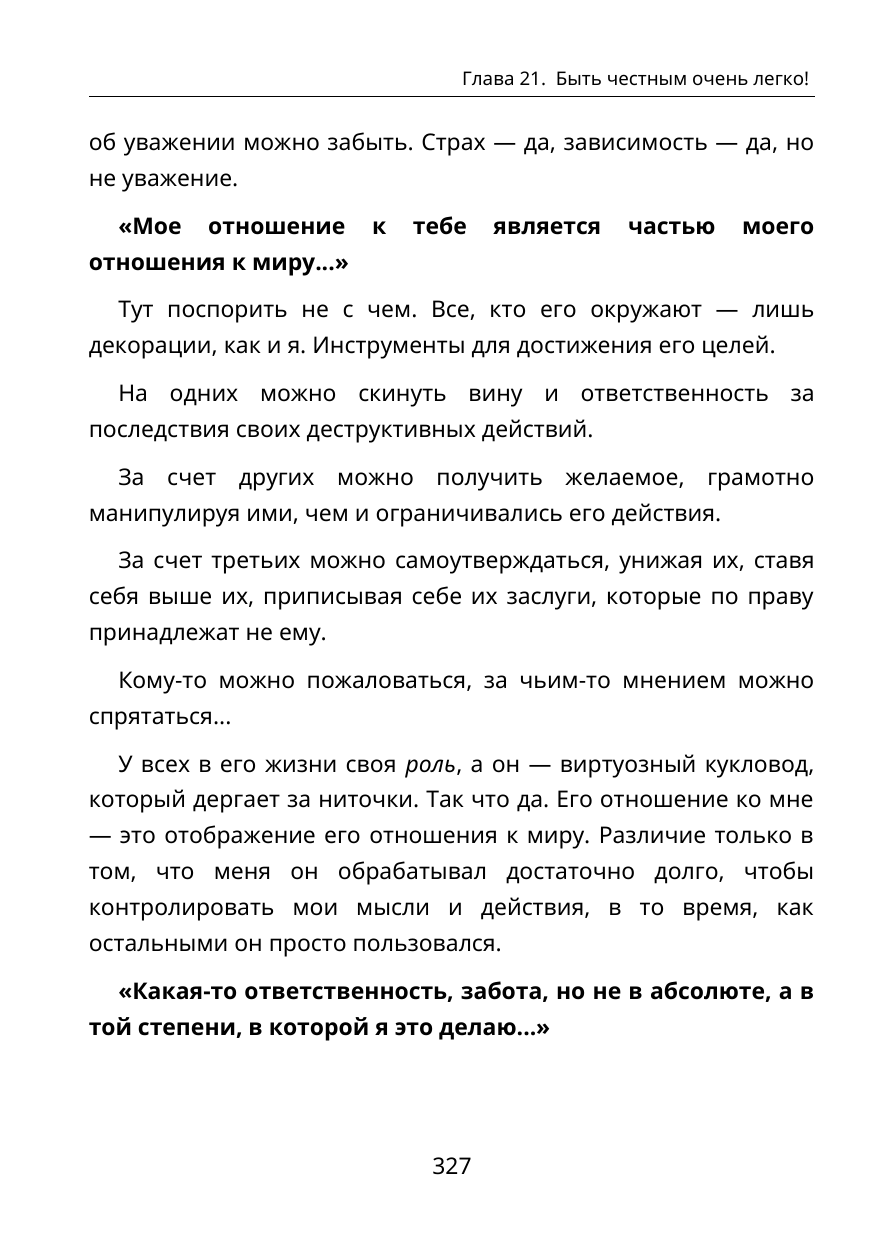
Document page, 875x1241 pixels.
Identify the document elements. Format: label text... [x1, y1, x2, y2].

text За счет других можно получить желаемое, грамотно манипулируя ими, чем и ограничивались его действия. [88, 461, 815, 528]
text «Мое отношение к тебе является частью моего отношения к миру...» [88, 210, 815, 277]
text Кому-то можно пожаловаться, за чьим-то мнением можно спрятаться... [88, 664, 815, 731]
text На одних можно скинуть вину и ответственность за последствия своих деструктивных действий. [88, 377, 815, 444]
text У всех в его жизни своя роль, а он — виртуозный кукловод, который дергает за ниточки. Так что да. Его отношение ко мне — это отображение его отношения к миру. Различие только в том, что меня он обрабатывал достаточно долго, чтобы контролировать мои мысли и действия, в то время, как остальными он просто пользовался. [88, 747, 815, 958]
text «Какая-то ответственность, забота, но не в абсолюте, а в той степени, в которой я это делаю...» [88, 975, 815, 1042]
text За счет третьих можно самоутверждаться, унижая их, ставя себя выше их, приписывая себе их заслуги, которые по праву принадлежат не ему. [88, 544, 815, 647]
text об уважении можно забыть. Страх — да, зависимость — да, но не уважение. [88, 126, 815, 193]
text Тут поспорить не с чем. Все, кто его окружают — лишь декорации, как и я. Инструменты для достижения его целей. [88, 293, 815, 361]
